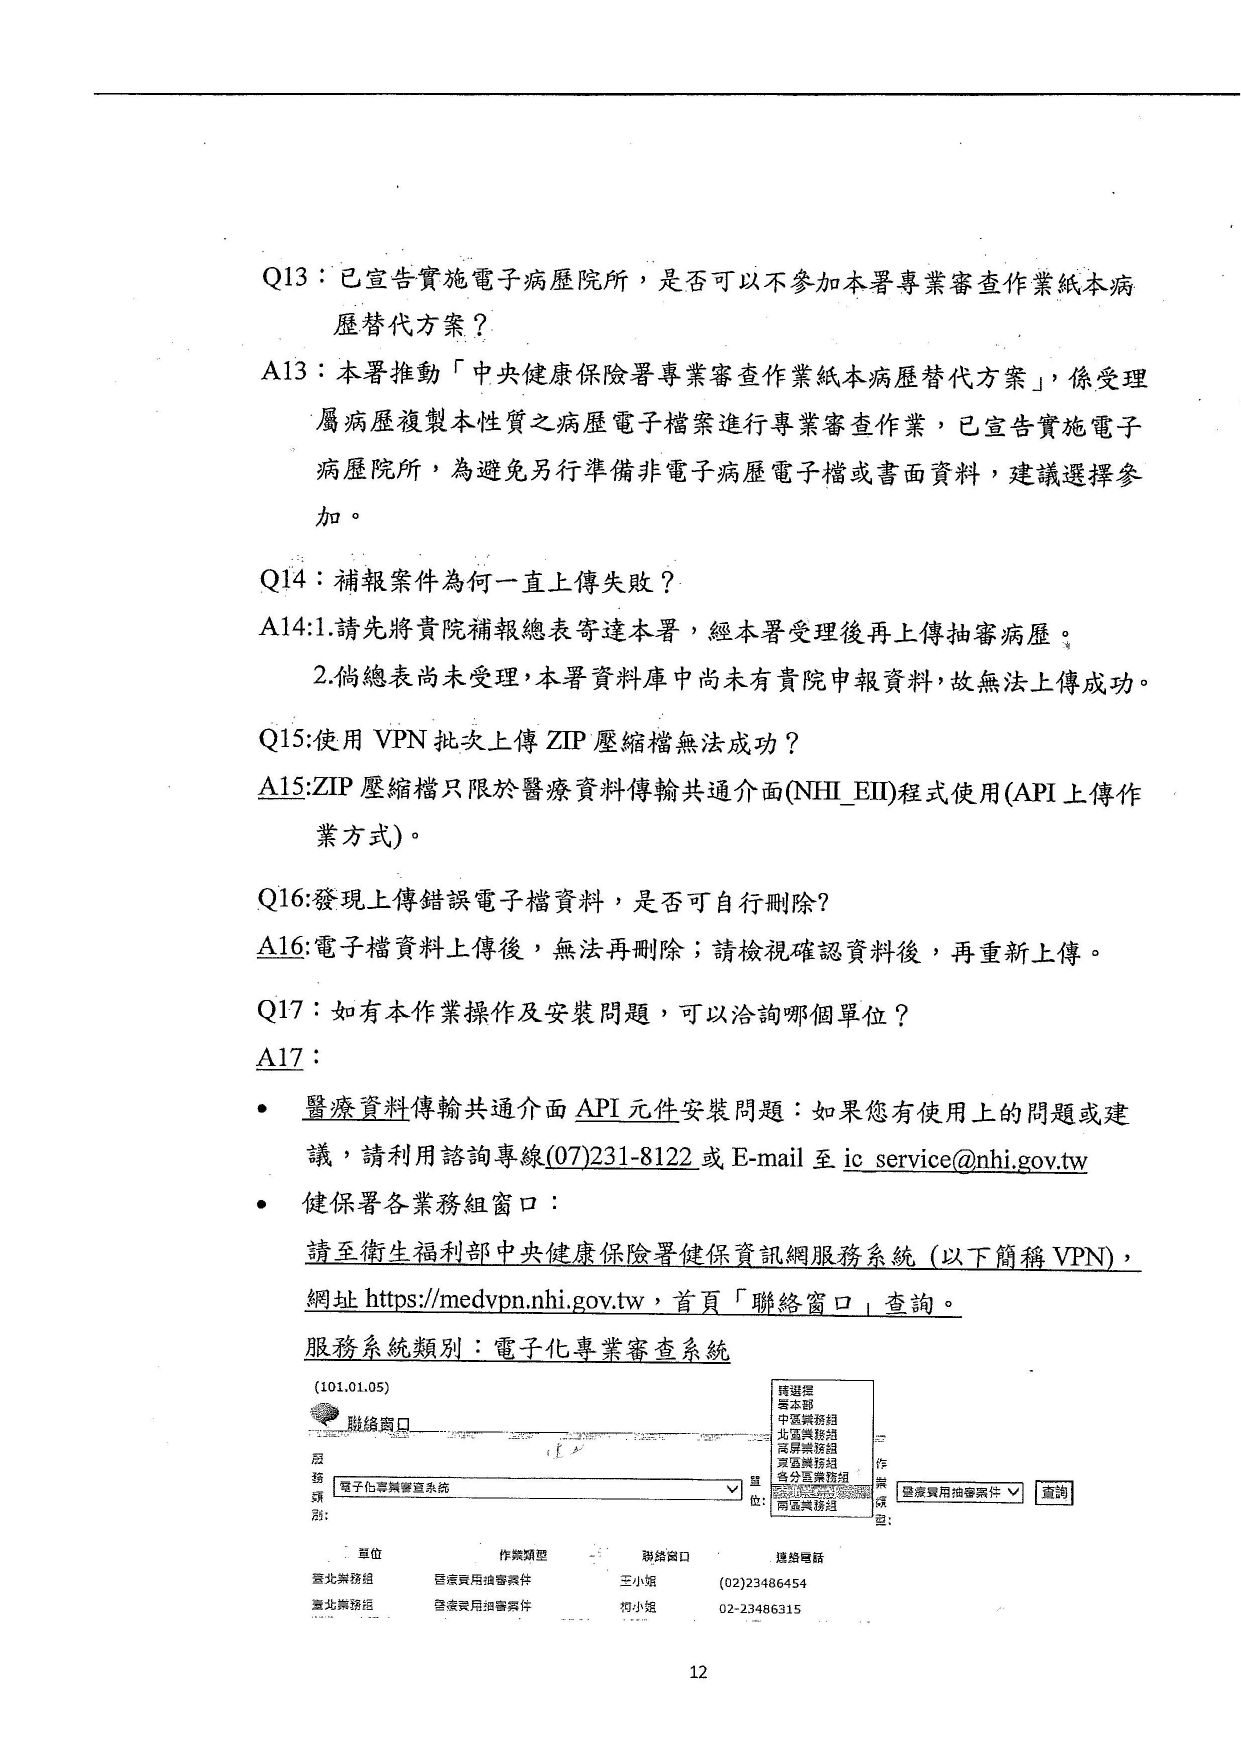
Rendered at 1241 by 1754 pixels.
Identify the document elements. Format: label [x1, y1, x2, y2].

picture [93, 93, 1241, 1754]
